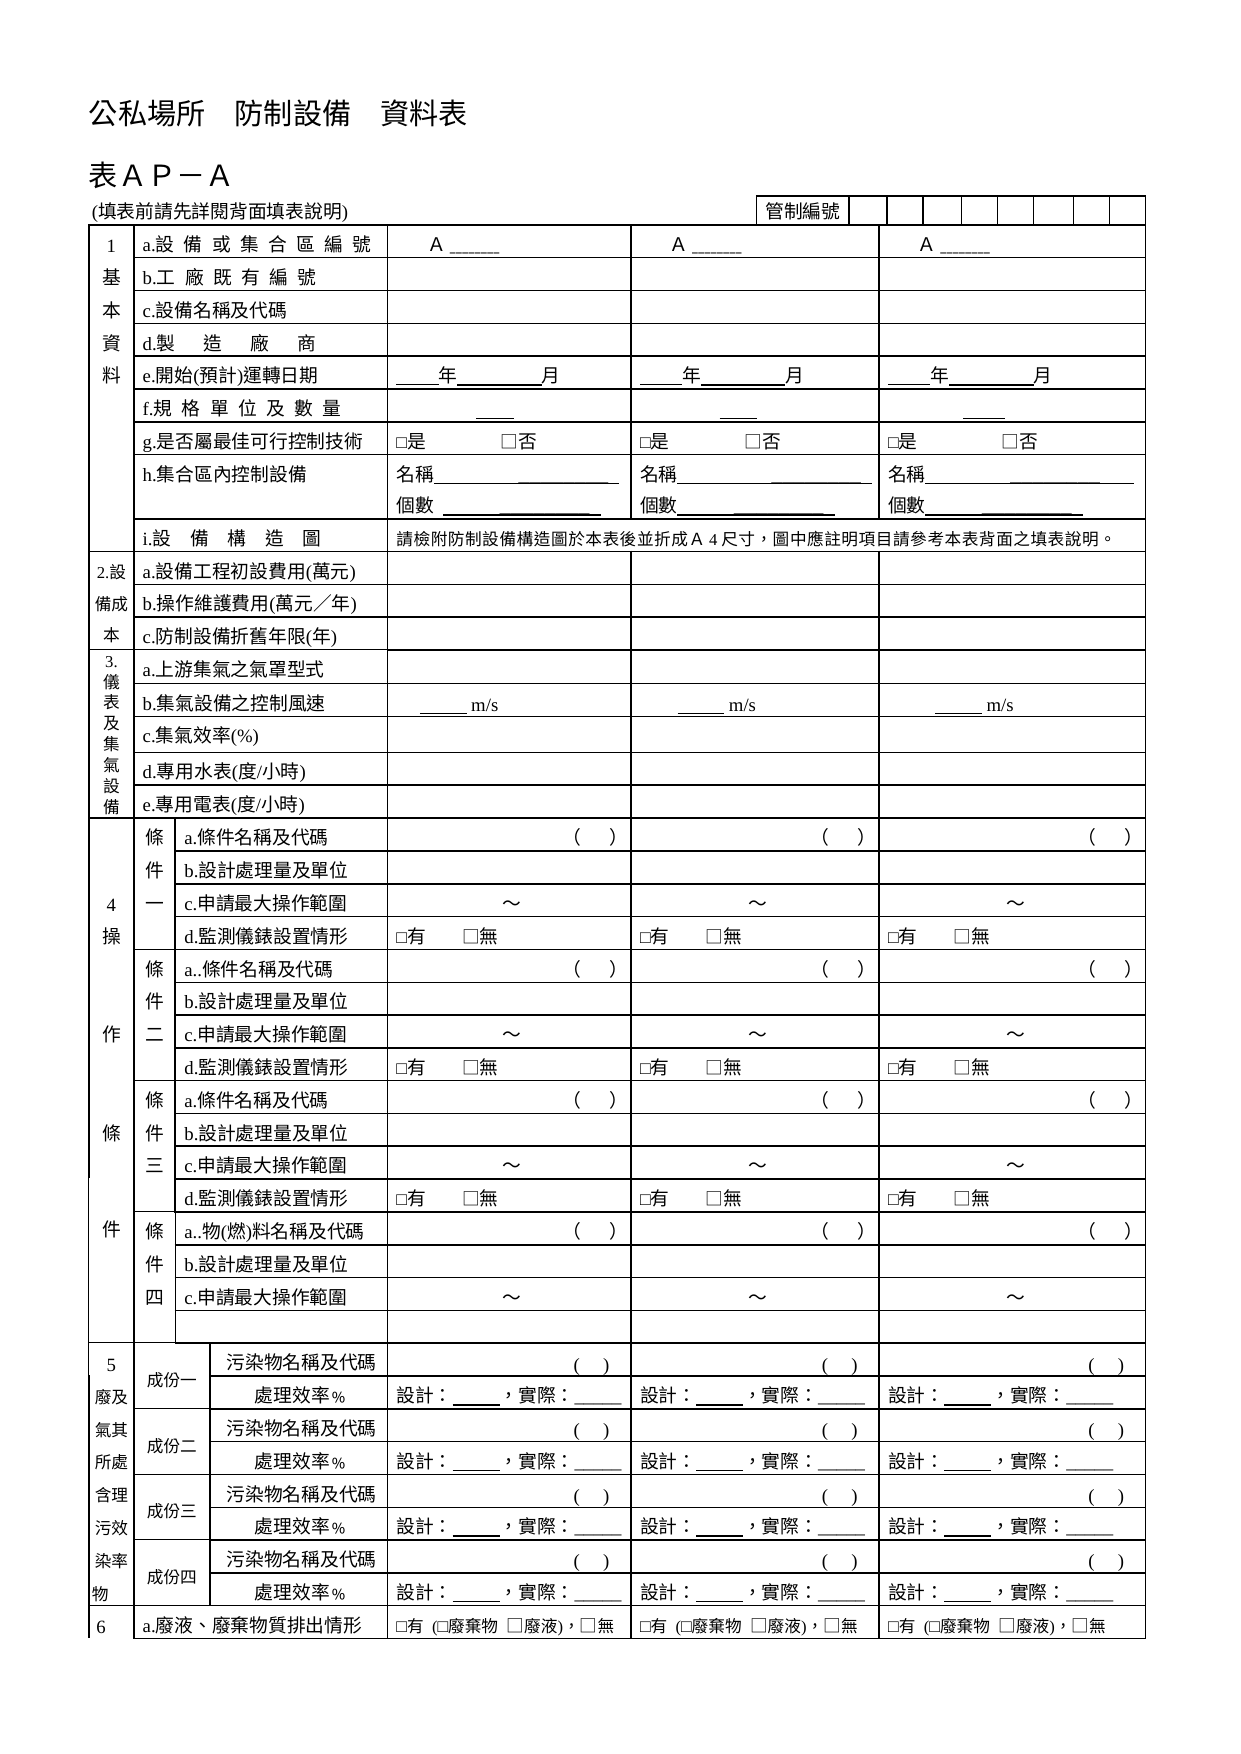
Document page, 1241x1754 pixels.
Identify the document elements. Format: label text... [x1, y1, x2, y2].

table_cell [1146, 683, 1153, 716]
table_cell 條 [90, 1113, 133, 1145]
table_cell ( ) [388, 1541, 630, 1572]
table_cell 條 [135, 819, 174, 850]
table_cell [1146, 1211, 1153, 1244]
table_cell [388, 324, 630, 355]
table_cell 污染物名稱及代碼 [211, 1410, 387, 1441]
table_cell □有 □無 [632, 917, 878, 948]
table_cell 三 [135, 1145, 174, 1178]
table_cell c.申請最大操作範圍 [176, 885, 387, 916]
table_cell 處理效率﹪ [211, 1508, 387, 1539]
table_cell [1146, 1080, 1153, 1113]
table_cell [1146, 1244, 1153, 1277]
table_cell 件 [135, 1244, 175, 1277]
table_cell □是 □否 [388, 423, 630, 454]
table_cell [880, 786, 1145, 817]
table_cell b.設計處理量及單位 [176, 1114, 387, 1145]
table_cell 物 [90, 1572, 133, 1605]
table_cell [1146, 817, 1153, 850]
table_cell [388, 618, 630, 649]
table_cell 年 月 [880, 357, 1145, 388]
table_cell 年 月 [632, 357, 878, 388]
table_cell （ ） [880, 1213, 1145, 1244]
table_cell [880, 1114, 1145, 1145]
table_header [924, 197, 961, 224]
table_cell □是 □否 [632, 423, 878, 454]
table_cell c.申請最大操作範圍 [176, 1016, 387, 1047]
table_cell [90, 388, 133, 421]
table_cell （ ） [388, 1081, 630, 1113]
table_cell [388, 651, 630, 683]
table_cell 成份四 [135, 1540, 209, 1605]
table_cell 染率 [90, 1539, 133, 1572]
table_cell 污染物名稱及代碼 [211, 1475, 387, 1506]
table_cell [632, 753, 878, 784]
table_cell f.規 格 單 位 及 數 量 [135, 390, 387, 421]
table_cell 名稱 ________ 個數 ________ [632, 455, 878, 518]
table_cell 污染物名稱及代碼 [211, 1344, 387, 1375]
table_cell 6 [90, 1606, 133, 1638]
table_cell d.監測儀錶設置情形 [176, 1180, 387, 1211]
table_cell ( ) [388, 1344, 630, 1375]
table_header [1146, 195, 1153, 224]
table_cell 設計： ，實際：_____ [880, 1574, 1145, 1605]
table_cell [90, 819, 133, 850]
table_cell 設計： ，實際：_____ [880, 1377, 1145, 1408]
table_cell [632, 983, 878, 1014]
table_cell 名稱 ________ 個數 ________ [388, 455, 630, 518]
table_cell [632, 717, 878, 752]
table_header [1074, 197, 1109, 224]
table_cell [880, 390, 1145, 421]
table_cell 處理效率﹪ [211, 1442, 387, 1473]
table_cell a.條件名稱及代碼 [176, 819, 387, 850]
table_cell [1146, 1047, 1153, 1080]
table_cell ～ [632, 1278, 878, 1309]
table_header 管制編號 [757, 197, 848, 224]
table_cell [1146, 1113, 1153, 1145]
table_cell [1146, 1408, 1153, 1441]
table_cell [880, 291, 1145, 322]
table_cell 成份一 [135, 1343, 209, 1408]
table_cell [135, 1047, 174, 1080]
table_cell b.集氣設備之控制風速 [135, 684, 387, 716]
table_cell 年 月 [388, 357, 630, 388]
table_cell [1146, 1277, 1153, 1309]
table_cell （ ） [880, 1081, 1145, 1113]
table_cell [1146, 883, 1153, 916]
table_cell [1146, 323, 1153, 355]
table_cell [632, 786, 878, 817]
table_header [1110, 197, 1145, 224]
table_cell a..條件名稱及代碼 [176, 950, 387, 981]
table_cell [1146, 716, 1153, 752]
table_cell [388, 1246, 630, 1277]
table_cell 四 [135, 1277, 175, 1309]
table_cell [388, 291, 630, 322]
table_cell d.監測儀錶設置情形 [176, 917, 387, 948]
table_cell （ ） [880, 819, 1145, 850]
table_cell [880, 258, 1145, 290]
table_cell ( ) [880, 1475, 1145, 1506]
table_cell b.操作維護費用(萬元／年) [135, 585, 387, 616]
table_cell [1146, 224, 1153, 257]
table_cell 1 [90, 226, 133, 257]
table_cell [176, 1311, 387, 1342]
table_cell （ ） [388, 819, 630, 850]
table_cell h.集合區內控制設備 [135, 455, 387, 518]
table_cell 3. 儀 表 及 集 氣 設 備 [90, 650, 133, 817]
table_cell d.專用水表(度/小時) [135, 753, 387, 784]
table_cell 設計： ，實際：_____ [388, 1377, 630, 1408]
table_cell [632, 552, 878, 583]
table_cell b.設計處理量及單位 [176, 852, 387, 883]
table_cell [880, 852, 1145, 883]
table_cell □有 □無 [388, 1180, 630, 1211]
table_cell [1146, 1605, 1153, 1638]
table_cell ～ [388, 885, 630, 916]
table_cell [1146, 584, 1153, 616]
table_cell （ ） [632, 819, 878, 850]
table_cell m/s [880, 684, 1145, 716]
table_cell [388, 786, 630, 817]
table_cell 成份三 [135, 1475, 209, 1539]
table_cell [90, 1145, 133, 1178]
table_cell a..物(燃)料名稱及代碼 [176, 1213, 387, 1244]
table_cell [1146, 850, 1153, 883]
table_cell （ ） [388, 1213, 630, 1244]
table_cell □有 □無 [880, 1049, 1145, 1080]
table_cell [90, 518, 133, 551]
table_cell 基 [90, 257, 133, 290]
table_header [850, 197, 886, 224]
table_cell （ ） [632, 1213, 878, 1244]
text 公私場所 防制設備 資料表 表ＡＰ－Ａ [89, 70, 1163, 195]
table_cell [1146, 1145, 1153, 1178]
table_cell [632, 291, 878, 322]
table_cell 2.設 備成本 [90, 552, 133, 649]
table_cell [1146, 981, 1153, 1014]
table_cell □有 □無 [880, 917, 1145, 948]
table_cell 資 [90, 323, 133, 355]
table_cell 所處 [90, 1441, 133, 1473]
table_cell （ ） [388, 950, 630, 981]
table_cell ～ [880, 1278, 1145, 1309]
table_cell 污效 [90, 1506, 133, 1539]
table_cell [1146, 1539, 1153, 1572]
table_cell [632, 651, 878, 683]
table_cell ( ) [388, 1475, 630, 1506]
table_cell a.條件名稱及代碼 [176, 1081, 387, 1113]
table_cell ～ [388, 1278, 630, 1309]
table_cell 本 [90, 290, 133, 322]
table_cell ( ) [880, 1344, 1145, 1375]
table_cell □有 (□廢棄物 □廢液)，□無 [388, 1606, 630, 1638]
table_cell ～ [632, 885, 878, 916]
table_cell [388, 753, 630, 784]
table_cell 操 [90, 916, 133, 948]
table_cell ～ [880, 1016, 1145, 1047]
table_cell 設計： ，實際：_____ [880, 1442, 1145, 1473]
table_cell [880, 717, 1145, 752]
table_cell 設計： ，實際：_____ [388, 1442, 630, 1473]
table_cell [1146, 257, 1153, 290]
table_cell [1146, 454, 1153, 518]
table_cell ～ [880, 885, 1145, 916]
table_cell 條 [135, 1081, 174, 1113]
table_cell [632, 324, 878, 355]
table_cell 設計： ，實際：_____ [388, 1574, 630, 1605]
table_cell [632, 1246, 878, 1277]
table_cell [880, 552, 1145, 583]
table_cell 件 [135, 850, 174, 883]
table_cell 件 [135, 1113, 174, 1145]
table_header [998, 197, 1033, 224]
table_cell 件 [135, 981, 174, 1014]
table_header [1034, 197, 1073, 224]
table_cell b.設計處理量及單位 [176, 1246, 387, 1277]
table_cell m/s [388, 684, 630, 716]
table_cell （ ） [632, 950, 878, 981]
table_cell ( ) [880, 1541, 1145, 1572]
table_cell □有 □無 [880, 1180, 1145, 1211]
table_cell i.設 備 構 造 圖 [135, 520, 387, 551]
table_cell [1146, 1474, 1153, 1506]
table_cell [1146, 1506, 1153, 1539]
table_cell 設計： ，實際：_____ [632, 1574, 878, 1605]
table_cell 處理效率﹪ [211, 1377, 387, 1408]
table_cell [1146, 290, 1153, 322]
table_cell e.開始(預計)運轉日期 [135, 357, 387, 388]
table_cell 名稱 ________ 個數 ________ [880, 455, 1145, 518]
table_cell ～ [632, 1147, 878, 1178]
table_cell [90, 454, 133, 518]
table_cell [388, 390, 630, 421]
table_cell [1146, 421, 1153, 454]
table_cell 設計： ，實際：_____ [880, 1508, 1145, 1539]
table_cell c.設備名稱及代碼 [135, 291, 387, 322]
table_cell 件 [89, 1178, 133, 1342]
table_cell [388, 1311, 630, 1342]
table_cell m/s [632, 684, 878, 716]
table_cell [135, 1178, 174, 1211]
table_cell ( ) [632, 1475, 878, 1506]
table_cell （ ） [632, 1081, 878, 1113]
table_cell [90, 1080, 133, 1113]
table_cell ( ) [632, 1410, 878, 1441]
table_cell [1146, 551, 1153, 583]
table_cell □有 (□廢棄物 □廢液)，□無 [880, 1606, 1145, 1638]
table_cell [632, 390, 878, 421]
table_cell c.集氣效率(%) [135, 717, 387, 752]
table_header (填表前請先詳閱背面填表說明) [89, 195, 756, 224]
table_cell [388, 717, 630, 752]
table_cell □有 □無 [632, 1049, 878, 1080]
table_cell [1146, 784, 1153, 817]
table_cell [1146, 1342, 1153, 1375]
table_cell b.工 廠 既 有 編 號 [135, 258, 387, 290]
table_cell [388, 852, 630, 883]
table_header [962, 197, 997, 224]
table_cell [135, 1310, 175, 1342]
table_cell a.上游集氣之氣罩型式 [135, 650, 387, 683]
table_cell [880, 651, 1145, 683]
table_cell 作 [90, 1014, 133, 1047]
table_cell [632, 618, 878, 649]
table_cell 一 [135, 883, 174, 916]
table_cell Ａˍˍˍˍˍˍˍˍ [632, 226, 878, 257]
table_cell [880, 585, 1145, 616]
table_cell Ａˍˍˍˍˍˍˍˍ [880, 226, 1145, 257]
table_cell 設計： ，實際：_____ [632, 1377, 878, 1408]
table_cell 處理效率﹪ [211, 1574, 387, 1605]
table_cell ～ [632, 1016, 878, 1047]
table_cell a.設 備 或 集 合 區 編 號 [135, 226, 387, 257]
table_cell 設計： ，實際：_____ [388, 1508, 630, 1539]
table_cell [632, 585, 878, 616]
table_cell [1146, 1441, 1153, 1473]
table_cell [90, 981, 133, 1014]
table_cell [1146, 1375, 1153, 1408]
table_cell [1146, 649, 1153, 683]
table_cell □有 □無 [388, 917, 630, 948]
table_cell Ａˍˍˍˍˍˍˍˍ [388, 226, 630, 257]
table_cell [880, 618, 1145, 649]
table_cell ( ) [632, 1344, 878, 1375]
table_cell ( ) [632, 1541, 878, 1572]
table_cell [880, 1246, 1145, 1277]
table_cell [1146, 518, 1153, 551]
table_cell d.監測儀錶設置情形 [176, 1049, 387, 1080]
table_cell [388, 585, 630, 616]
table_cell d.製 造 廠 商 [135, 324, 387, 355]
table_cell 條 [135, 1212, 175, 1244]
table_cell [1146, 1014, 1153, 1047]
table_cell 設計： ，實際：_____ [632, 1508, 878, 1539]
table_cell [632, 1114, 878, 1145]
table_cell a.廢液、廢棄物質排出情形 [135, 1606, 387, 1638]
table_cell [1146, 616, 1153, 649]
table_cell c.申請最大操作範圍 [176, 1278, 387, 1309]
table_cell [1146, 355, 1153, 388]
table_cell [388, 552, 630, 583]
table_cell [90, 949, 133, 981]
table_cell 5 [89, 1343, 133, 1375]
table_cell [632, 258, 878, 290]
table_cell □是 □否 [880, 423, 1145, 454]
table_cell 廢及 [90, 1375, 133, 1408]
table_cell c.防制設備折舊年限(年) [135, 618, 387, 649]
table_cell [90, 1047, 133, 1080]
table_cell [880, 983, 1145, 1014]
table_cell 氣其 [90, 1408, 133, 1441]
table_cell □有 (□廢棄物 □廢液)，□無 [632, 1606, 878, 1638]
table_cell [1146, 1572, 1153, 1605]
table_cell [880, 753, 1145, 784]
table_cell [135, 916, 174, 948]
table_cell [388, 983, 630, 1014]
table_cell ( ) [880, 1410, 1145, 1441]
table_header [888, 197, 922, 224]
table_cell □有 □無 [632, 1180, 878, 1211]
table_cell e.專用電表(度/小時) [135, 786, 387, 817]
table_cell [1146, 1310, 1153, 1342]
table_cell [388, 1114, 630, 1145]
table_cell 料 [90, 355, 133, 388]
table_cell 含理 [90, 1474, 133, 1506]
table_cell b.設計處理量及單位 [176, 983, 387, 1014]
table_cell a.設備工程初設費用(萬元) [135, 552, 387, 583]
table_cell [1146, 388, 1153, 421]
table_cell g.是否屬最佳可行控制技術 [135, 423, 387, 454]
table_cell [388, 258, 630, 290]
table_cell [880, 1311, 1145, 1342]
table_cell □有 □無 [388, 1049, 630, 1080]
table_cell [1146, 916, 1153, 948]
table_cell ～ [880, 1147, 1145, 1178]
table_cell ( ) [388, 1410, 630, 1441]
table_cell [880, 324, 1145, 355]
table_cell （ ） [880, 950, 1145, 981]
table_cell [632, 852, 878, 883]
table_cell 條 [135, 950, 174, 981]
table_cell 4 [90, 883, 133, 916]
table_cell 二 [135, 1014, 174, 1047]
table_cell 成份二 [135, 1409, 209, 1473]
table_cell [1146, 1178, 1153, 1211]
table_cell 請檢附防制設備構造圖於本表後並折成Ａ4尺寸，圖中應註明項目請參考本表背面之填表說明。 [388, 520, 1145, 551]
table_cell [1146, 949, 1153, 981]
table_cell [1146, 752, 1153, 784]
table_cell [90, 850, 133, 883]
table_cell 污染物名稱及代碼 [211, 1541, 387, 1572]
table_cell ～ [388, 1147, 630, 1178]
table_cell 設計： ，實際：_____ [632, 1442, 878, 1473]
table_cell [90, 421, 133, 454]
table_cell c.申請最大操作範圍 [176, 1147, 387, 1178]
table_cell [632, 1311, 878, 1342]
table_cell ～ [388, 1016, 630, 1047]
